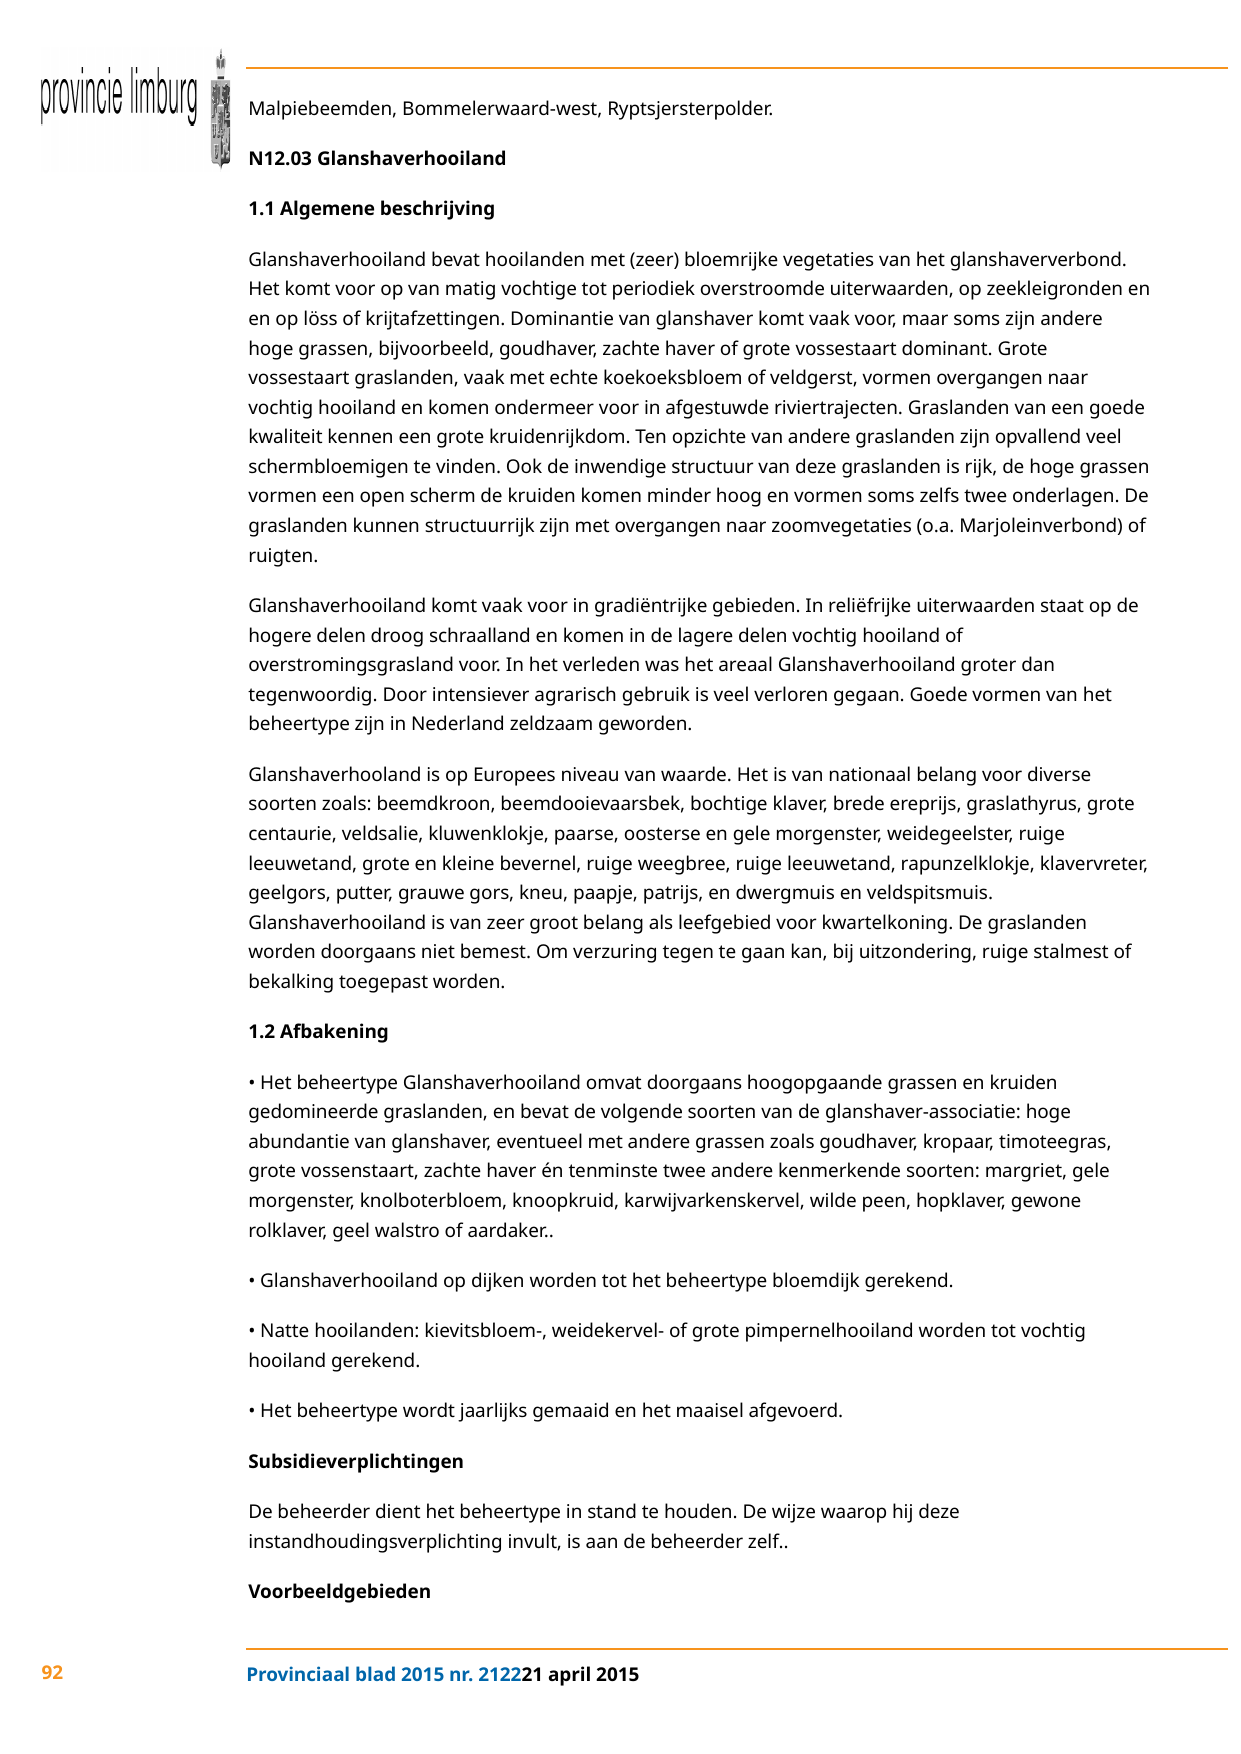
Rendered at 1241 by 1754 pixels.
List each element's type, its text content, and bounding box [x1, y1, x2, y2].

text Glanshaverhooiland komt vaak voor in gradiëntrijke gebieden. In reliëfrijke uiterwaarden staat op de hogere delen droog schraalland en komen in de lagere delen vochtig hooiland of overstromingsgrasland voor. In het verleden was het areaal Glanshaverhooiland groter dan tegenwoordig. Door intensiever agrarisch gebruik is veel verloren gegaan. Goede vormen van het beheertype zijn in Nederland zeldzaam geworden. [248, 592, 1152, 736]
picture [41, 47, 231, 172]
text N12.03 Glanshaverhooiland [248, 145, 1152, 171]
text Glanshaverhooland is op Europees niveau van waarde. Het is van nationaal belang voor diverse soorten zoals: beemdkroon, beemdooievaarsbek, bochtige klaver, brede ereprijs, graslathyrus, grote centaurie, veldsalie, kluwenklokje, paarse, oosterse en gele morgenster, weidegeelster, ruige leeuwetand, grote en kleine bevernel, ruige weegbree, ruige leeuwetand, rapunzelklokje, klavervreter, geelgors, putter, grauwe gors, kneu, paapje, patrijs, en dwergmuis en veldspitsmuis. Glanshaverhooiland is van zeer groot belang als leefgebied voor kwartelkoning. De graslanden worden doorgaans niet bemest. Om verzuring tegen te gaan kan, bij uitzondering, ruige stalmest of bekalking toegepast worden. [248, 761, 1152, 994]
text Voorbeeldgebieden [248, 1578, 1152, 1604]
text Glanshaverhooiland bevat hooilanden met (zeer) bloemrijke vegetaties van het glanshaververbond. Het komt voor op van matig vochtige tot periodiek overstroomde uiterwaarden, op zeekleigronden en en op löss of krijtafzettingen. Dominantie van glanshaver komt vaak voor, maar soms zijn andere hoge grassen, bijvoorbeeld, goudhaver, zachte haver of grote vossestaart dominant. Grote vossestaart graslanden, vaak met echte koekoeksbloem of veldgerst, vormen overgangen naar vochtig hooiland en komen ondermeer voor in afgestuwde riviertrajecten. Graslanden van een goede kwaliteit kennen een grote kruidenrijkdom. Ten opzichte van andere graslanden zijn opvallend veel schermbloemigen te vinden. Ook de inwendige structuur van deze graslanden is rijk, de hoge grassen vormen een open scherm de kruiden komen minder hoog en vormen soms zelfs twee onderlagen. De graslanden kunnen structuurrijk zijn met overgangen naar zoomvegetaties (o.a. Marjoleinverbond) of ruigten. [248, 246, 1152, 568]
text • Glanshaverhooiland op dijken worden tot het beheertype bloemdijk gerekend. [248, 1267, 1152, 1293]
text • Het beheertype Glanshaverhooiland omvat doorgaans hoogopgaande grassen en kruiden gedomineerde graslanden, en bevat de volgende soorten van de glanshaver-associatie: hoge abundantie van glanshaver, eventueel met andere grassen zoals goudhaver, kropaar, timoteegras, grote vossenstaart, zachte haver én tenminste twee andere kenmerkende soorten: margriet, gele morgenster, knolboterbloem, knoopkruid, karwijvarkenskervel, wilde peen, hopklaver, gewone rolklaver, geel walstro of aardaker.. [248, 1069, 1152, 1243]
text 1.1 Algemene beschrijving [248, 196, 1152, 221]
text • Natte hooilanden: kievitsbloem-, weidekervel- of grote pimpernelhooiland worden tot vochtig hooiland gerekend. [248, 1318, 1152, 1373]
text De beheerder dient het beheertype in stand te houden. De wijze waarop hij deze instandhoudingsverplichting invult, is aan de beheerder zelf.. [248, 1498, 1152, 1554]
text Malpiebeemden, Bommelerwaard-west, Ryptsjersterpolder. [248, 95, 1152, 121]
text • Het beheertype wordt jaarlijks gemaaid en het maaisel afgevoerd. [248, 1398, 1152, 1423]
text 1.2 Afbakening [248, 1018, 1152, 1044]
text Subsidieverplichtingen [248, 1448, 1152, 1474]
